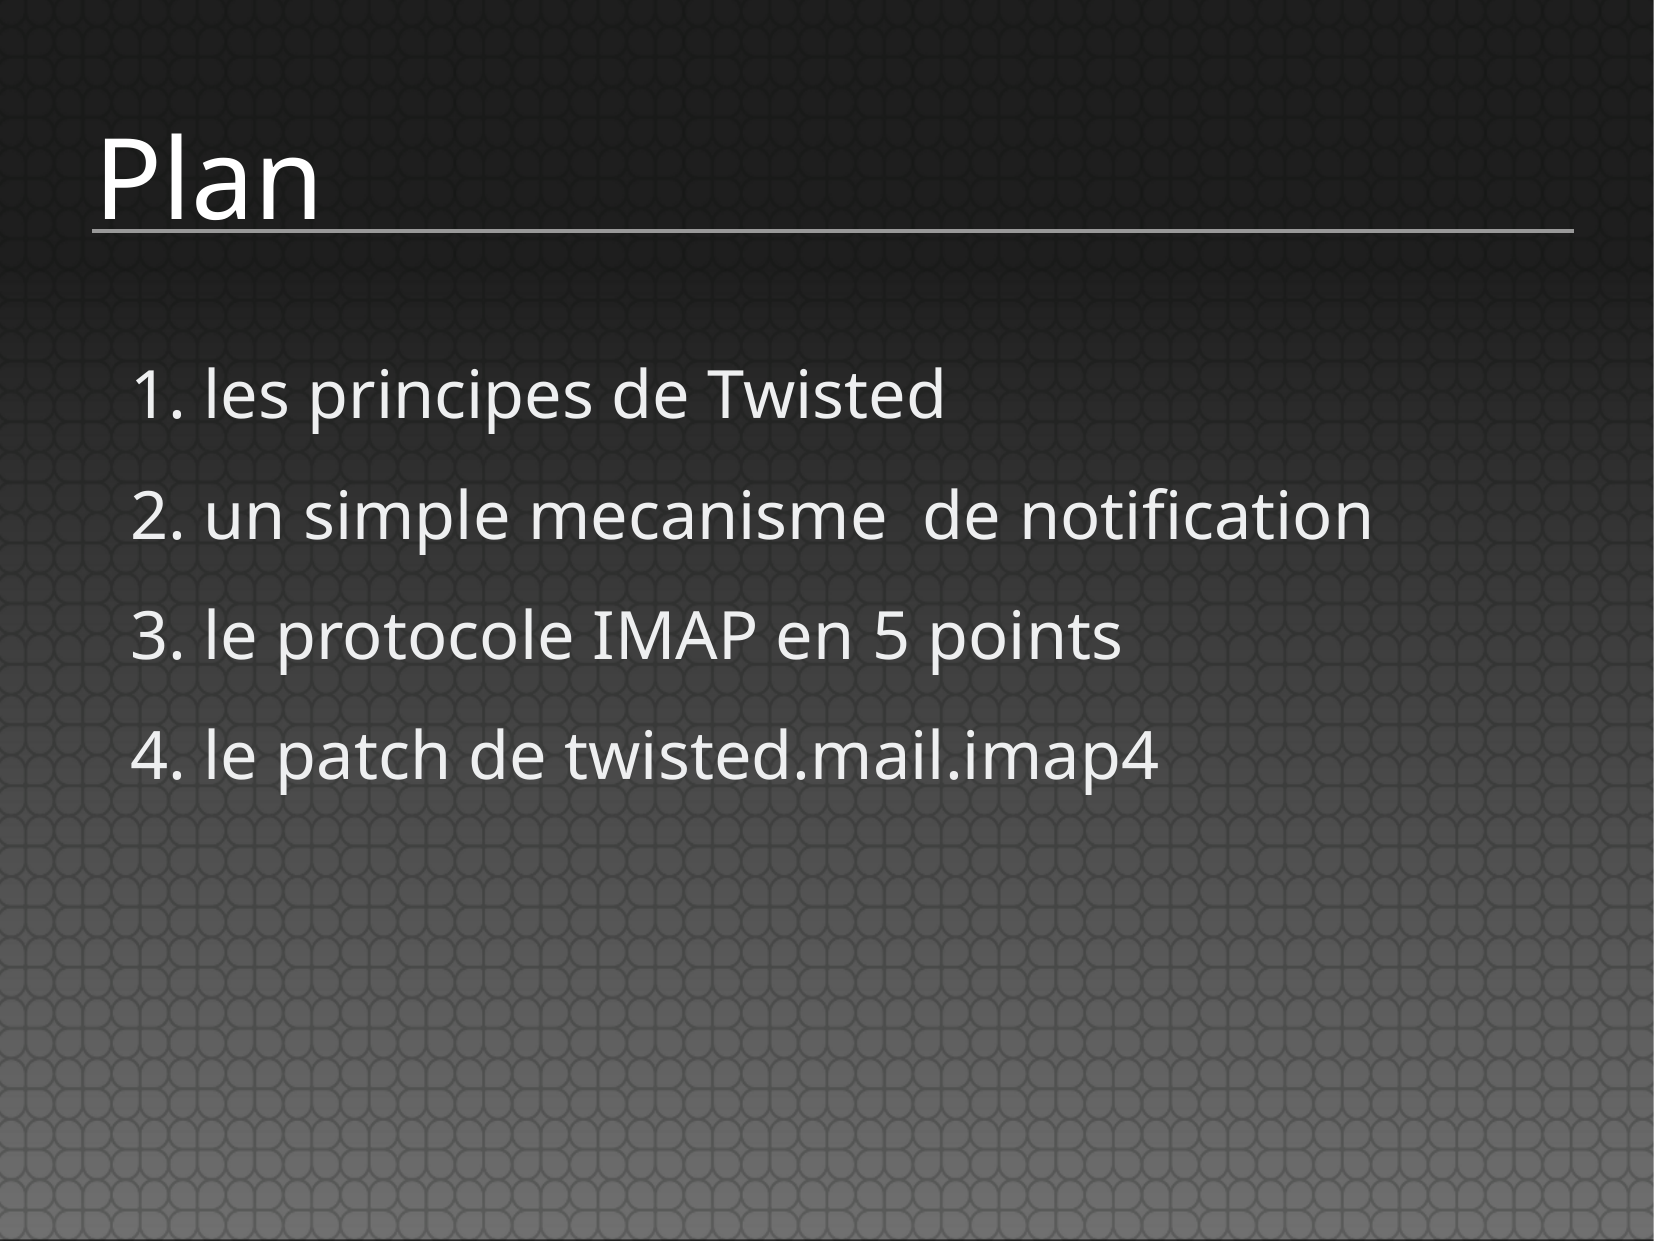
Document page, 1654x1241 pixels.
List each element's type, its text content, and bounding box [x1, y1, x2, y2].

list les principes de Twisted un simple mecanisme de notification le protocole IMAP en 5 points le patch de twisted.mail.imap4 [112, 227, 1501, 1163]
title Plan [94, 100, 1426, 251]
picture [0, 0, 1654, 1241]
